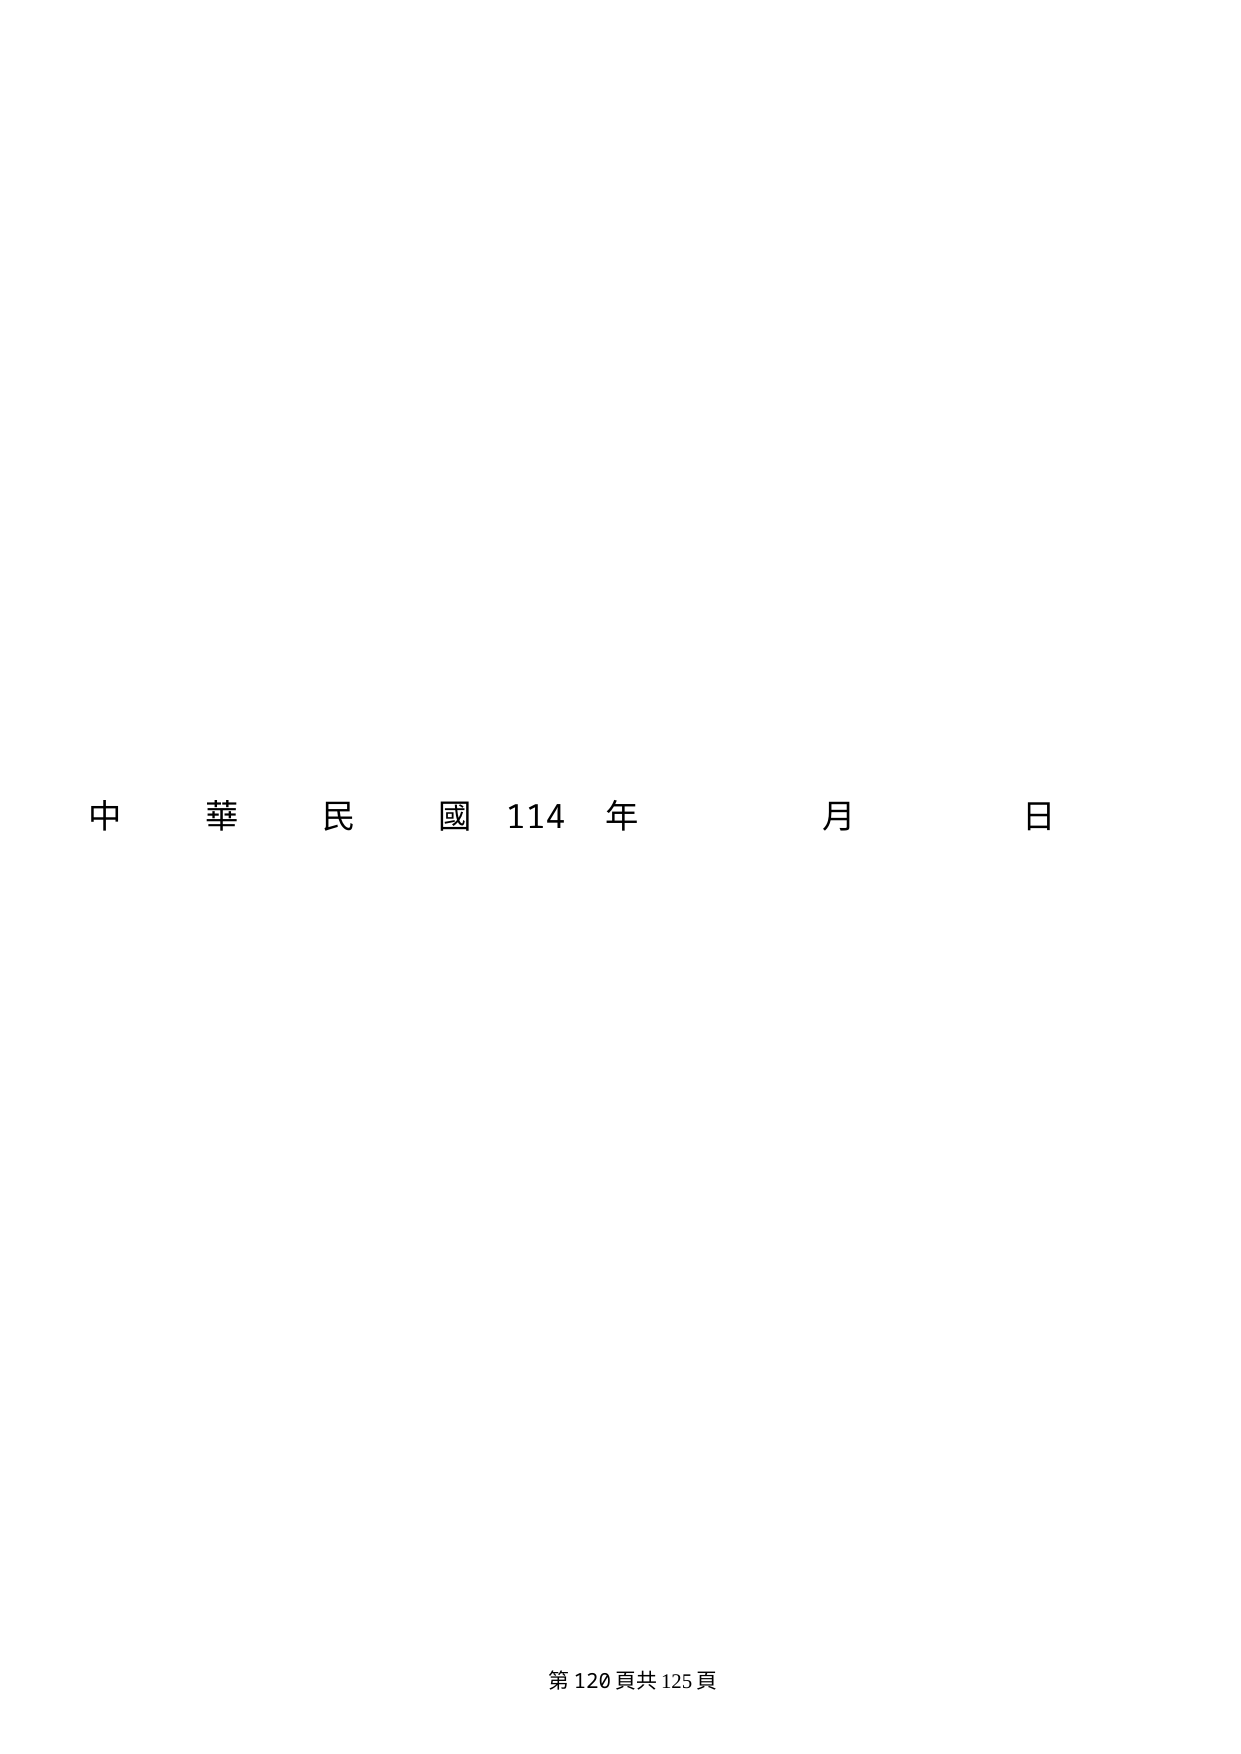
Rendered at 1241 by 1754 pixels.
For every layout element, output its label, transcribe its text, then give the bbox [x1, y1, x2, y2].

text 中 華 民 國 114 年 月 日 [89, 790, 1152, 839]
